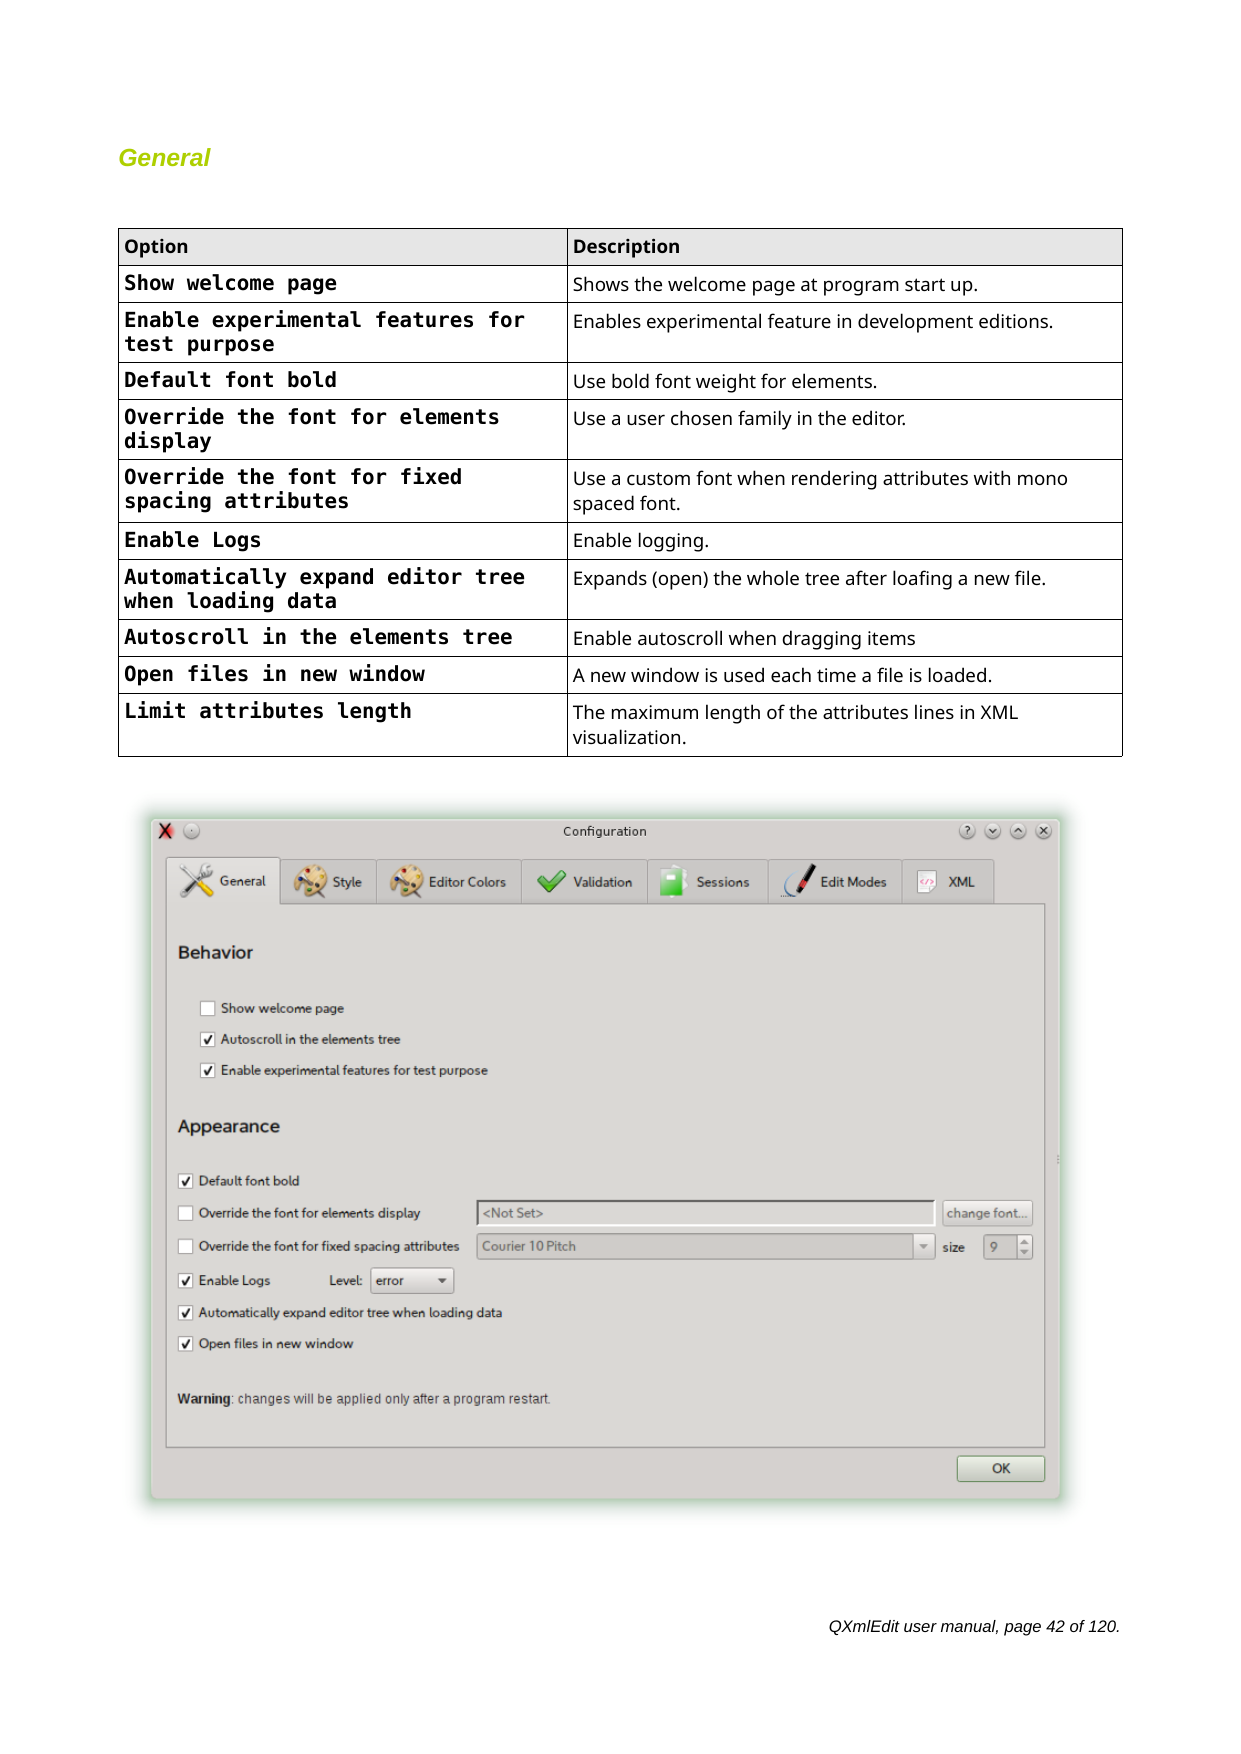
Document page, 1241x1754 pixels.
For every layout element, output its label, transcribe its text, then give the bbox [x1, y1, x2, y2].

table_cell Open files in new window [119, 657, 567, 693]
table_cell A new window is used each time a file is loaded. [568, 657, 1122, 693]
table_cell Autoscroll in the elements tree [119, 620, 567, 656]
table_cell Shows the welcome page at program start up. [568, 266, 1122, 302]
table_cell Override the font for fixed spacing attributes [119, 460, 567, 522]
table_cell Enables experimental feature in development editions. [568, 303, 1122, 362]
table_cell Expands (open) the whole tree after loafing a new file. [568, 560, 1122, 619]
table_cell Automatically expand editor tree when loading data [119, 560, 567, 619]
table_cell Limit attributes length [119, 694, 567, 756]
picture [107, 776, 1104, 1543]
subtitle General [118, 143, 1122, 172]
table_header Description [568, 229, 1122, 265]
table_cell Show welcome page [119, 266, 567, 302]
table_cell Use a user chosen family in the editor. [568, 400, 1122, 459]
table_cell Enable Logs [119, 523, 567, 559]
table_cell Use bold font weight for elements. [568, 363, 1122, 399]
table_cell The maximum length of the attributes lines in XML visualization. [568, 694, 1122, 756]
table_cell Enable experimental features for test purpose [119, 303, 567, 362]
table_cell Override the font for elements display [119, 400, 567, 459]
table_cell Enable autoscroll when dragging items [568, 620, 1122, 656]
table_header Option [119, 229, 567, 265]
table_cell Enable logging. [568, 523, 1122, 559]
table_cell Use a custom font when rendering attributes with mono spaced font. [568, 460, 1122, 522]
table_cell Default font bold [119, 363, 567, 399]
